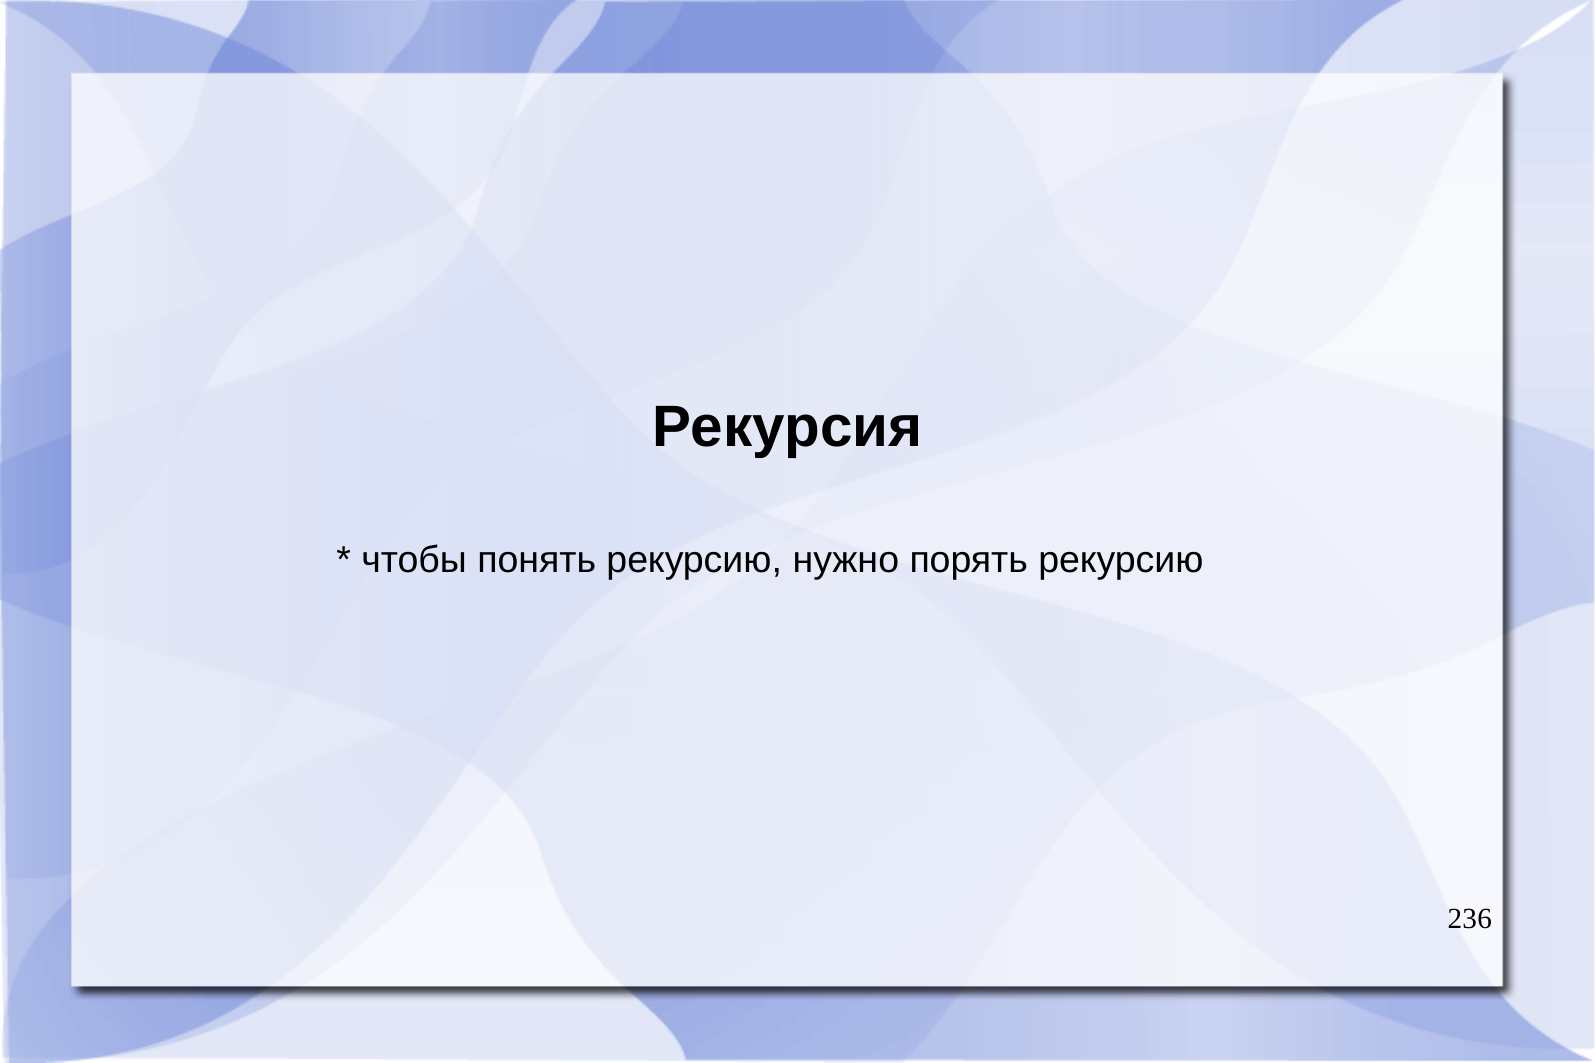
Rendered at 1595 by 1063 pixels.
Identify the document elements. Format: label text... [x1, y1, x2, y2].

picture [0, 0, 1595, 1063]
text_box * чтобы понять рекурсию, нужно порять рекурсию [321, 530, 1220, 588]
title Рекурсия [75, 382, 1501, 471]
